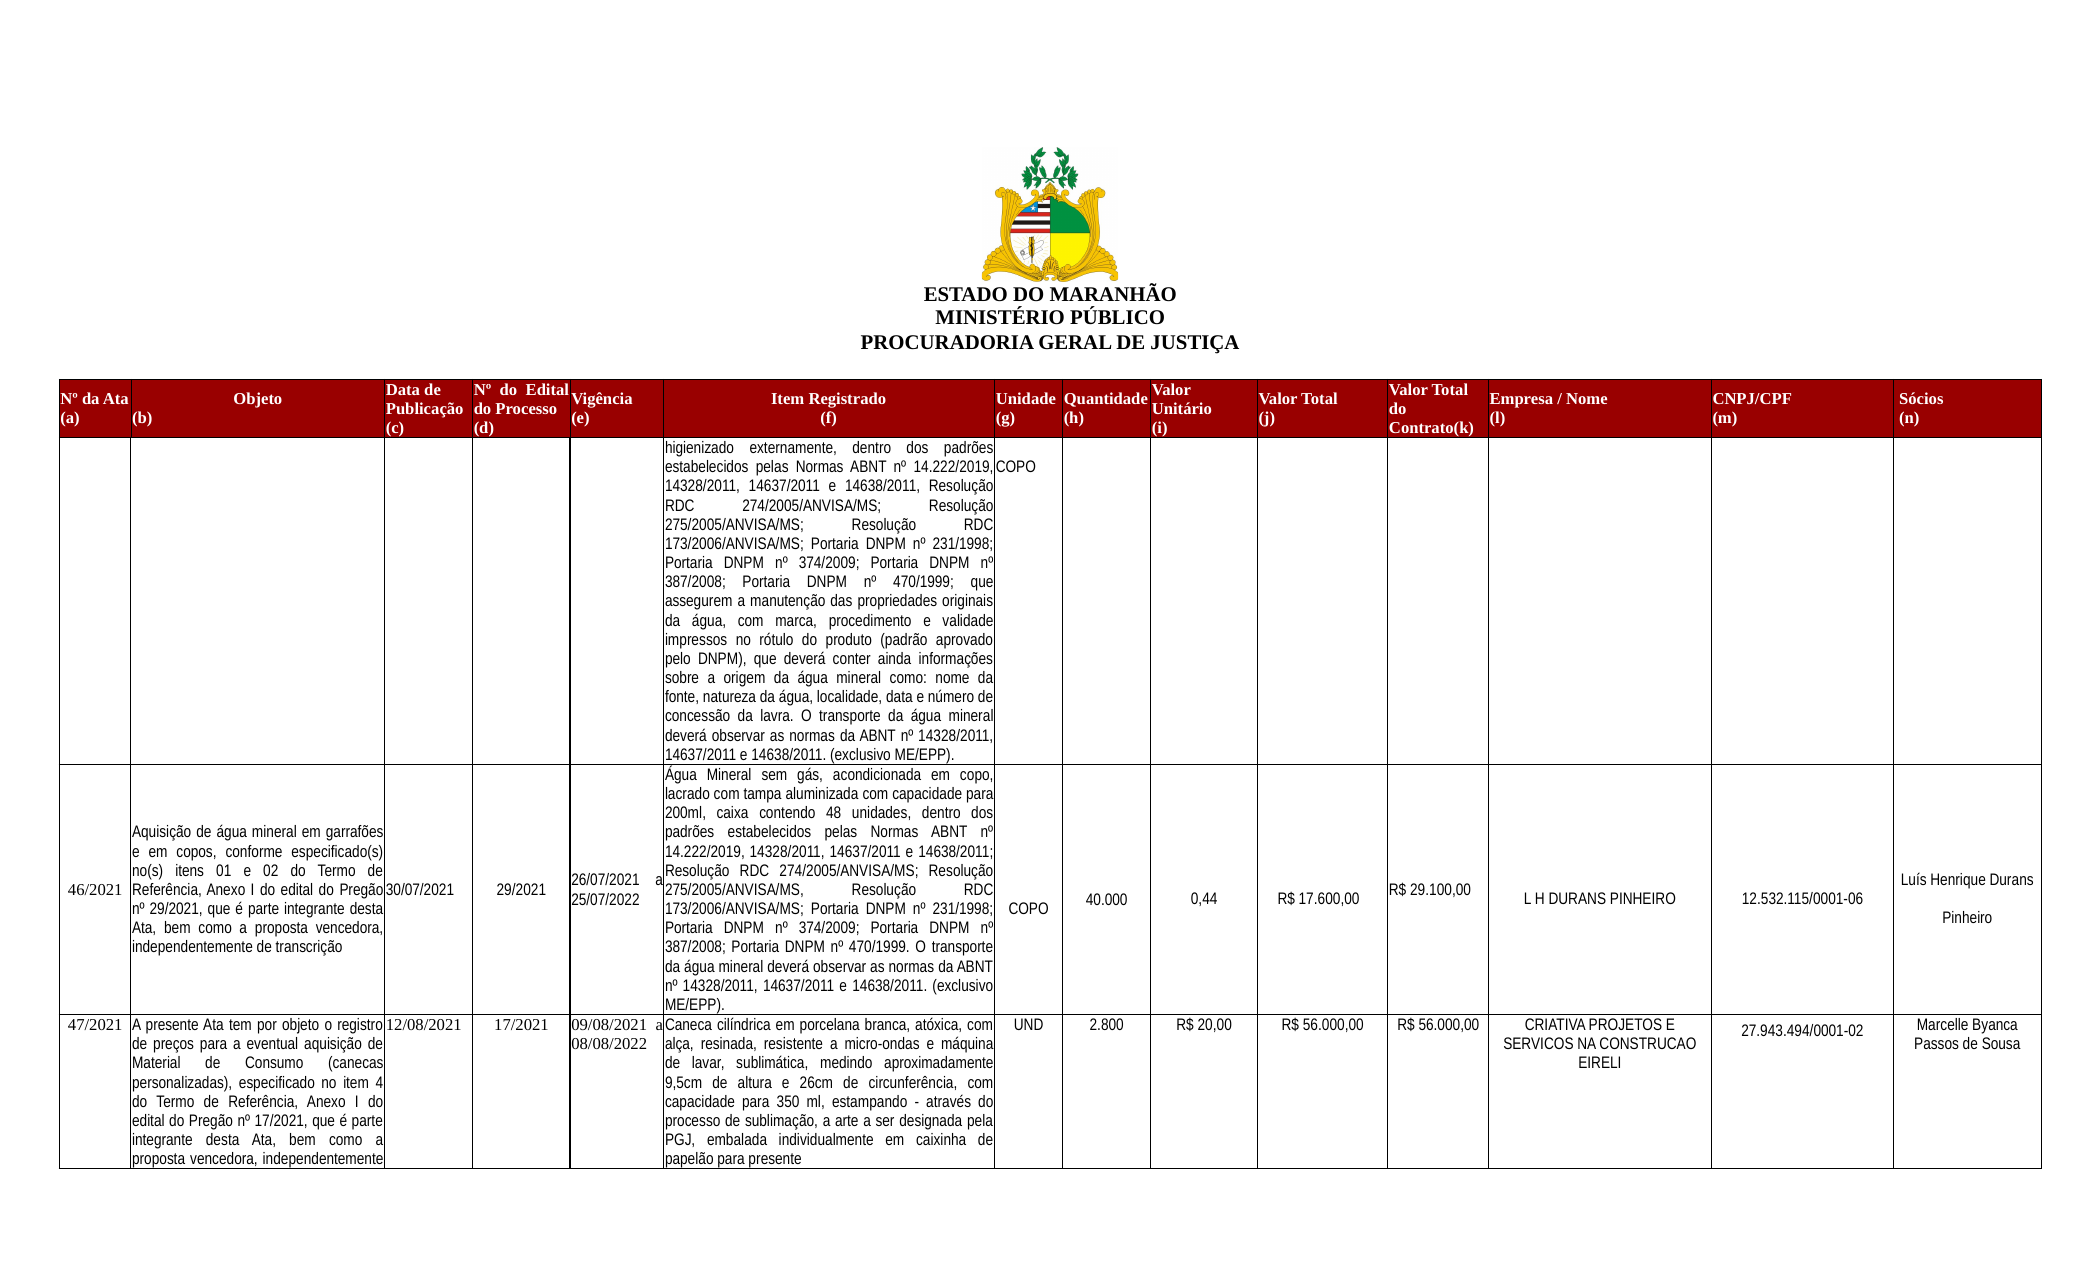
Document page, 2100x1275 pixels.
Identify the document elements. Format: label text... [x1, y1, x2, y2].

table_cell 12/08/2021 [385, 1015, 472, 1168]
table_cell Água Mineral sem gás, acondicionada em copo, lacrado com tampa aluminizada com capacidade para 200ml, caixa contendo 48 unidades, dentro dos padrões estabelecidos pelas Normas ABNT nº 14.222/2019, 14328/2011, 14637/2011 e 14638/2011; Resolução RDC 274/2005/ANVISA/MS; Resolução 275/2005/ANVISA/MS, Resolução RDC 173/2006/ANVISA/MS; Portaria DNPM nº 231/1998; Portaria DNPM nº 374/2009; Portaria DNPM nº 387/2008; Portaria DNPM nº 470/1999. O transporte da água mineral deverá observar as normas da ABNT nº 14328/2011, 14637/2011 e 14638/2011. (exclusivo ME/EPP). [664, 765, 994, 1014]
table_cell R$ 29.100,00 [1388, 765, 1488, 1014]
table_cell COPO [995, 438, 1062, 764]
table_cell [1894, 438, 2041, 764]
table_header CNPJ/CPF (m) [1712, 380, 1893, 437]
table_header Unidade (g) [995, 380, 1062, 437]
table_cell [1712, 438, 1893, 764]
table_header Nº do Edital do Processo (d) [473, 380, 570, 437]
table_header Objeto (b) [132, 380, 384, 437]
table_header Valor Total do Contrato(k) [1388, 380, 1488, 437]
table_cell [473, 438, 569, 764]
table_cell [1063, 438, 1150, 764]
table_cell [1258, 438, 1387, 764]
table_header Item Registrado (f) [664, 380, 994, 437]
table_cell [1151, 438, 1257, 764]
table_cell [131, 438, 384, 764]
table_header Valor Unitário (i) [1151, 380, 1257, 437]
table_cell 29/2021 [473, 765, 569, 1014]
table_header Valor Total (j) [1258, 380, 1387, 437]
table_cell 27.943.494/0001-02 [1712, 1015, 1893, 1168]
table_cell CRIATIVA PROJETOS E SERVICOS NA CONSTRUCAO EIRELI [1489, 1015, 1711, 1168]
table_cell [1489, 438, 1711, 764]
table_cell UND [995, 1015, 1062, 1168]
table_cell L H DURANS PINHEIRO [1489, 765, 1711, 1014]
table_cell 09/08/2021 a 08/08/2022 [571, 1015, 663, 1168]
table_cell 47/2021 [60, 1015, 130, 1168]
table_cell [60, 438, 130, 764]
table_cell 40.000 [1063, 765, 1150, 1014]
table_header Nº da Ata (a) [60, 380, 131, 437]
table_cell Aquisição de água mineral em garrafões e em copos, conforme especificado(s) no(s) itens 01 e 02 do Termo de Referência, Anexo I do edital do Pregão nº 29/2021, que é parte integrante desta Ata, bem como a proposta vencedora, independentemente de transcrição [131, 765, 384, 1014]
table_cell Luís Henrique Durans Pinheiro [1894, 765, 2041, 1014]
table_cell [1388, 438, 1488, 764]
table_header Vigência (e) [571, 380, 663, 437]
table_cell A presente Ata tem por objeto o registro de preços para a eventual aquisição de Material de Consumo (canecas personalizadas), especificado no item 4 do Termo de Referência, Anexo I do edital do Pregão nº 17/2021, que é parte integrante desta Ata, bem como a proposta vencedora, independentemente [131, 1015, 384, 1168]
table_cell 46/2021 [60, 765, 130, 1014]
table_header Sócios (n) [1894, 380, 2041, 437]
table_cell 26/07/2021 a 25/07/2022 [571, 765, 663, 1014]
table_cell 17/2021 [473, 1015, 569, 1168]
table_cell [385, 438, 472, 764]
table_header Quantidade (h) [1063, 380, 1150, 437]
table_cell 12.532.115/0001-06 [1712, 765, 1893, 1014]
table_cell COPO [995, 765, 1062, 1014]
table_cell 30/07/2021 [385, 765, 472, 1014]
table_cell Marcelle Byanca Passos de Sousa [1894, 1015, 2041, 1168]
table_cell R$ 56.000,00 [1388, 1015, 1488, 1168]
table_cell Caneca cilíndrica em porcelana branca, atóxica, com alça, resinada, resistente a micro-ondas e máquina de lavar, sublimática, medindo aproximadamente 9,5cm de altura e 26cm de circunferência, com capacidade para 350 ml, estampando - através do processo de sublimação, a arte a ser designada pela PGJ, embalada individualmente em caixinha de papelão para presente [664, 1015, 994, 1168]
table_cell 2.800 [1063, 1015, 1150, 1168]
table_cell [571, 438, 663, 764]
table_cell 0,44 [1151, 765, 1257, 1014]
table_cell R$ 17.600,00 [1258, 765, 1387, 1014]
table_cell higienizado externamente, dentro dos padrões estabelecidos pelas Normas ABNT nº 14.222/2019, 14328/2011, 14637/2011 e 14638/2011, Resolução RDC 274/2005/ANVISA/MS; Resolução 275/2005/ANVISA/MS; Resolução RDC 173/2006/ANVISA/MS; Portaria DNPM nº 231/1998; Portaria DNPM nº 374/2009; Portaria DNPM nº 387/2008; Portaria DNPM nº 470/1999; que assegurem a manutenção das propriedades originais da água, com marca, procedimento e validade impressos no rótulo do produto (padrão aprovado pelo DNPM), que deverá conter ainda informações sobre a origem da água mineral como: nome da fonte, natureza da água, localidade, data e número de concessão da lavra. O transporte da água mineral deverá observar as normas da ABNT nº 14328/2011, 14637/2011 e 14638/2011. (exclusivo ME/EPP). [664, 438, 994, 764]
table_header Data de Publicação (c) [385, 380, 472, 437]
table_header Empresa / Nome (l) [1489, 380, 1711, 437]
table_cell R$ 56.000,00 [1258, 1015, 1387, 1168]
table_cell R$ 20,00 [1151, 1015, 1257, 1168]
